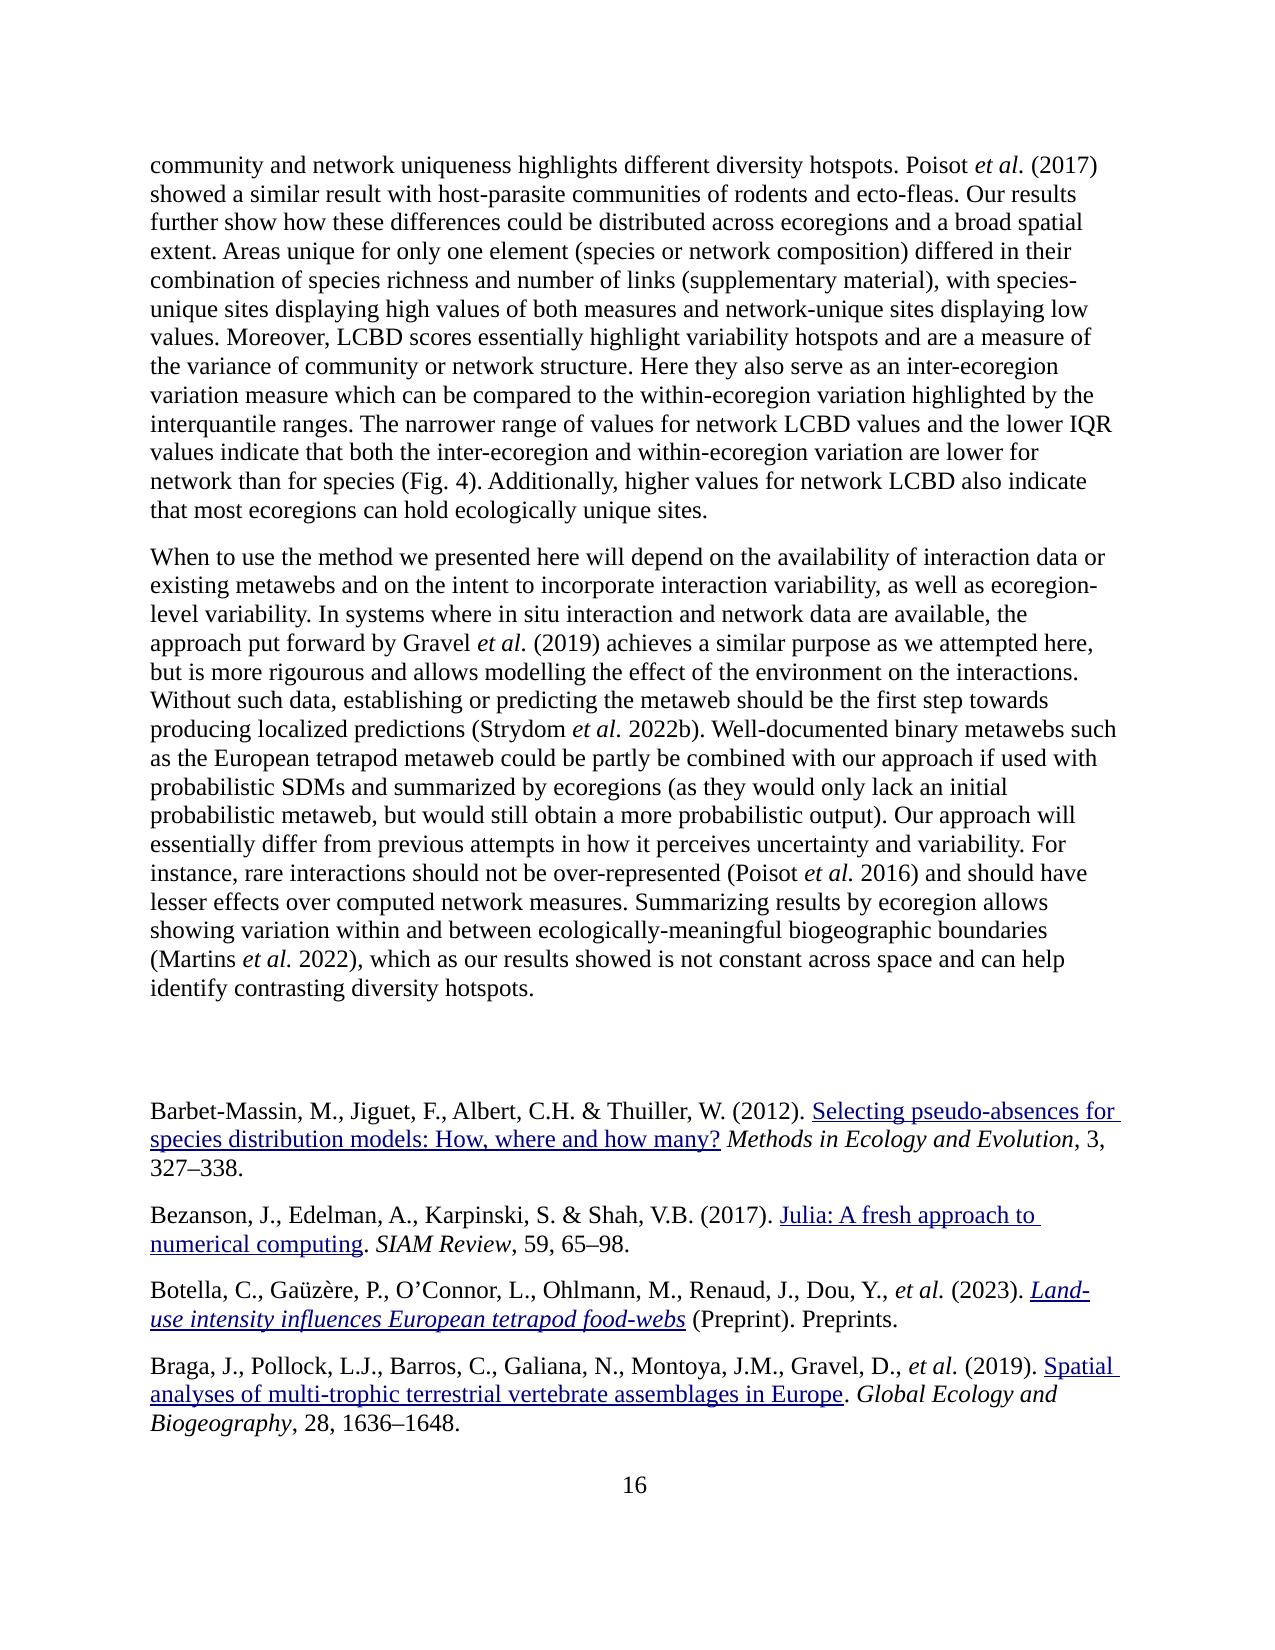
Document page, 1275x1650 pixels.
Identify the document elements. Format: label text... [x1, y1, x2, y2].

text community and network uniqueness highlights different diversity hotspots. Poisot et al. (2017) showed a similar result with host-parasite communities of rodents and ecto-fleas. Our results further show how these differences could be distributed across ecoregions and a broad spatial extent. Areas unique for only one element (species or network composition) differed in their combination of species richness and number of links (supplementary material), with species-unique sites displaying high values of both measures and network-unique sites displaying low values. Moreover, LCBD scores essentially highlight variability hotspots and are a measure of the variance of community or network structure. Here they also serve as an inter-ecoregion variation measure which can be compared to the within-ecoregion variation highlighted by the interquantile ranges. The narrower range of values for network LCBD values and the lower IQR values indicate that both the inter-ecoregion and within-ecoregion variation are lower for network than for species (Fig. 4). Additionally, higher values for network LCBD also indicate that most ecoregions can hold ecologically unique sites. [150, 150, 1125, 524]
text Barbet-Massin, M., Jiguet, F., Albert, C.H. & Thuiller, W. (2012). Selecting pseudo-absences for species distribution models: How, where and how many? Methods in Ecology and Evolution, 3, 327–338. [150, 1096, 1125, 1182]
text When to use the method we presented here will depend on the availability of interaction data or existing metawebs and on the intent to incorporate interaction variability, as well as ecoregion-level variability. In systems where in situ interaction and network data are available, the approach put forward by Gravel et al. (2019) achieves a similar purpose as we attempted here, but is more rigourous and allows modelling the effect of the environment on the interactions. Without such data, establishing or predicting the metaweb should be the first step towards producing localized predictions (Strydom et al. 2022b). Well-documented binary metawebs such as the European tetrapod metaweb could be partly be combined with our approach if used with probabilistic SDMs and summarized by ecoregions (as they would only lack an initial probabilistic metaweb, but would still obtain a more probabilistic output). Our approach will essentially differ from previous attempts in how it perceives uncertainty and variability. For instance, rare interactions should not be over-represented (Poisot et al. 2016) and should have lesser effects over computed network measures. Summarizing results by ecoregion allows showing variation within and between ecologically-meaningful biogeographic boundaries (Martins et al. 2022), which as our results showed is not constant across space and can help identify contrasting diversity hotspots. [150, 542, 1125, 1002]
text Botella, C., Gaüzère, P., O’Connor, L., Ohlmann, M., Renaud, J., Dou, Y., et al. (2023). Land-use intensity influences European tetrapod food-webs (Preprint). Preprints. [150, 1275, 1125, 1333]
text Bezanson, J., Edelman, A., Karpinski, S. & Shah, V.B. (2017). Julia: A fresh approach to numerical computing. SIAM Review, 59, 65–98. [150, 1200, 1125, 1257]
text Braga, J., Pollock, L.J., Barros, C., Galiana, N., Montoya, J.M., Gravel, D., et al. (2019). Spatial analyses of multi-trophic terrestrial vertebrate assemblages in Europe. Global Ecology and Biogeography, 28, 1636–1648. [150, 1351, 1125, 1437]
